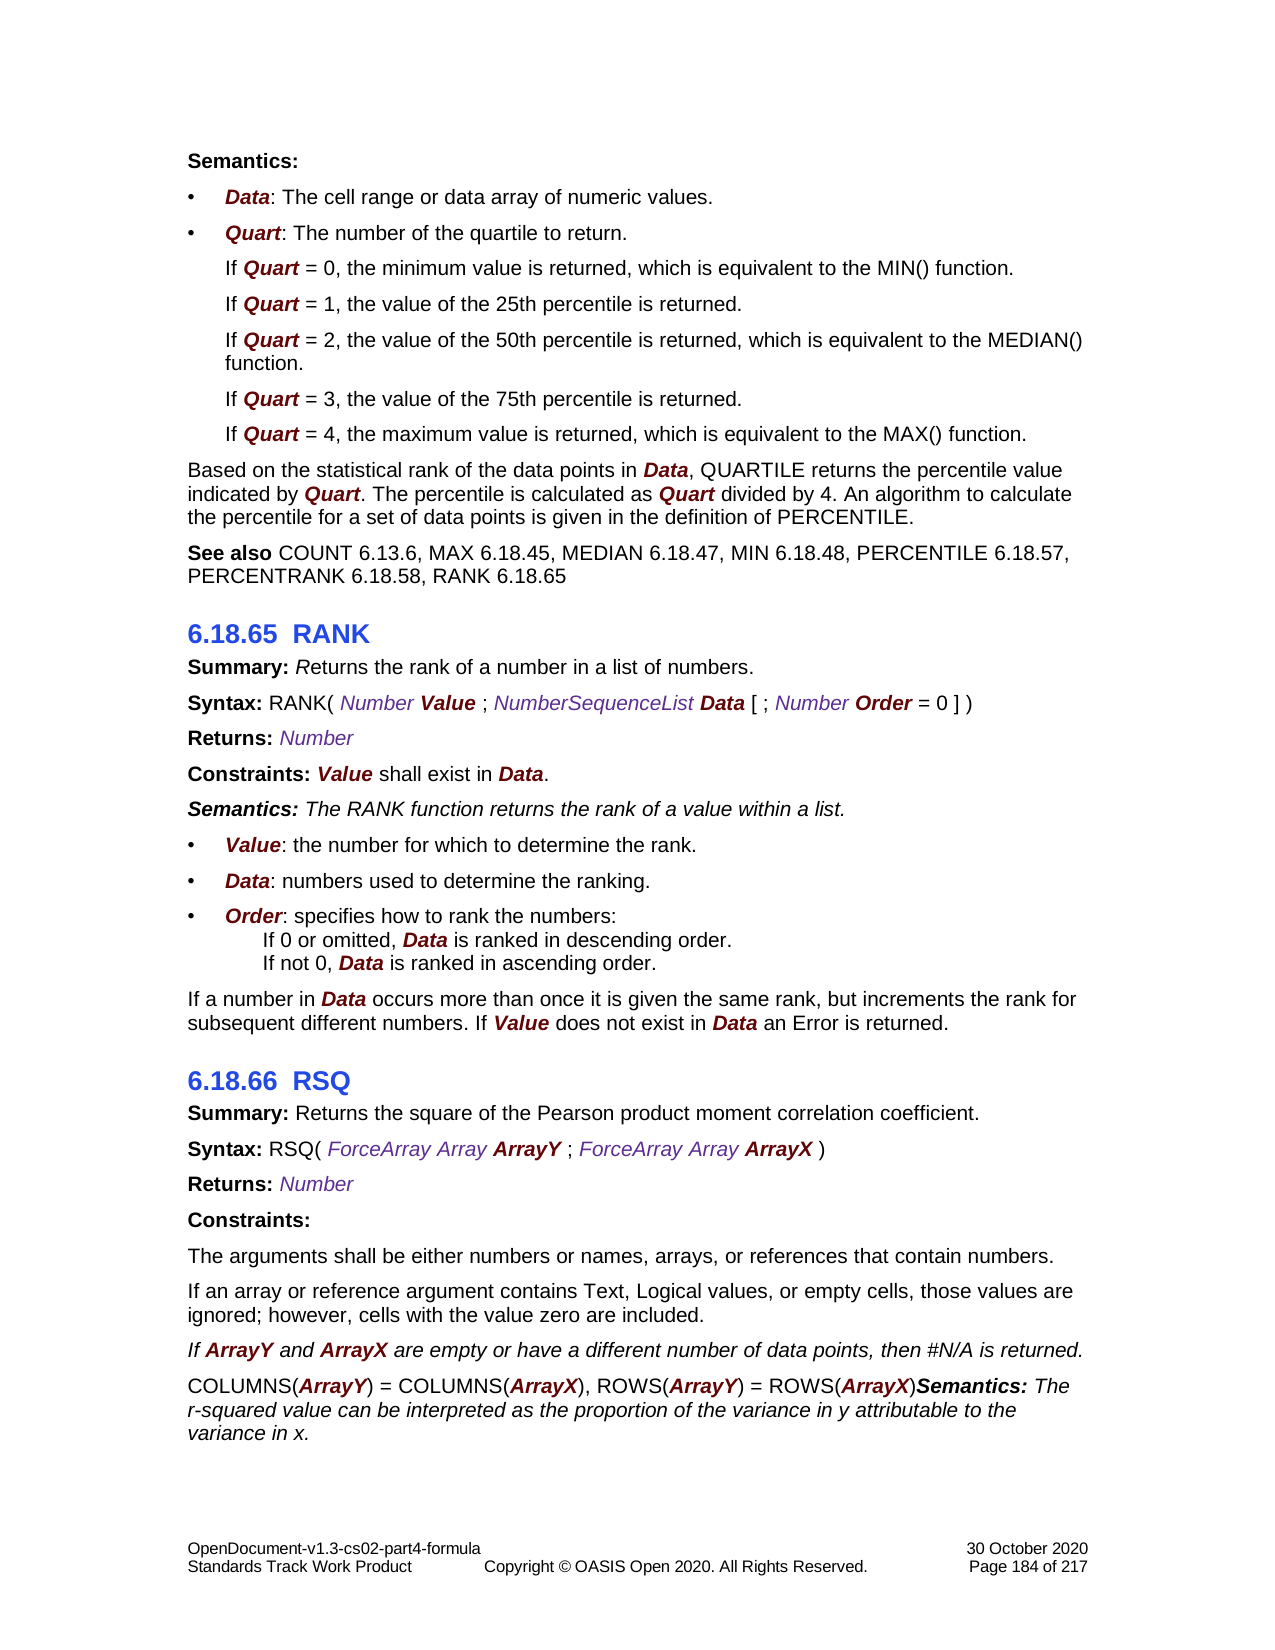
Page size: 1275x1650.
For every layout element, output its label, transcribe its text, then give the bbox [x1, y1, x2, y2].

text See also COUNT 6.13.6, MAX 6.18.45, MEDIAN 6.18.47, MIN 6.18.48, PERCENTILE 6.18.57, PERCENTRANK 6.18.58, RANK 6.18.65 [187, 541, 1088, 588]
list If Quart = 0, the minimum value is returned, which is equivalent to the MIN() function. [187, 257, 1088, 280]
list If Quart = 4, the maximum value is returned, which is equivalent to the MAX() function. [187, 423, 1088, 446]
list Order: specifies how to rank the numbers: If 0 or omitted, Data is ranked in descending order. If not 0, Data is ranked in ascending order. [187, 905, 1088, 975]
text Summary: Returns the square of the Pearson product moment correlation coefficient. [187, 1102, 1088, 1125]
subtitle RANK [187, 619, 1088, 649]
list If Quart = 1, the value of the 25th percentile is returned. [187, 292, 1088, 316]
text Returns: Number [187, 727, 1088, 750]
text Summary: Returns the rank of a number in a list of numbers. [187, 655, 1088, 679]
text Semantics: [187, 150, 1088, 173]
list Quart: The number of the quartile to return. [187, 221, 1088, 245]
text Semantics: The RANK function returns the rank of a value within a list. [187, 798, 1088, 821]
text Returns: Number [187, 1173, 1088, 1196]
text Syntax: RSQ( ForceArray Array ArrayY ; ForceArray Array ArrayX ) [187, 1137, 1088, 1161]
text If ArrayY and ArrayX are empty or have a different number of data points, then #N/A is returned. [187, 1339, 1088, 1362]
text Constraints: Value shall exist in Data. [187, 762, 1088, 786]
text The arguments shall be either numbers or names, arrays, or references that contain numbers. [187, 1244, 1088, 1268]
list Data: The cell range or data array of numeric values. [187, 186, 1088, 209]
text If an array or reference argument contains Text, Logical values, or empty cells, those values are ignored; however, cells with the value zero are included. [187, 1280, 1088, 1327]
list Data: numbers used to determine the ranking. [187, 869, 1088, 893]
list Value: the number for which to determine the rank. [187, 833, 1088, 857]
text If a number in Data occurs more than once it is given the same rank, but increments the rank for subsequent different numbers. If Value does not exist in Data an Error is returned. [187, 987, 1088, 1034]
text COLUMNS(ArrayY) = COLUMNS(ArrayX), ROWS(ArrayY) = ROWS(ArrayX)Semantics: The r-squared value can be interpreted as the proportion of the variance in y attributable to the variance in x. [187, 1374, 1088, 1445]
list If Quart = 2, the value of the 50th percentile is returned, which is equivalent to the MEDIAN() function. [187, 328, 1088, 375]
text Constraints: [187, 1208, 1088, 1232]
text Syntax: RANK( Number Value ; NumberSequenceList Data [ ; Number Order = 0 ] ) [187, 691, 1088, 714]
text Based on the statistical rank of the data points in Data, QUARTILE returns the percentile value indicated by Quart. The percentile is calculated as Quart divided by 4. An algorithm to calculate the percentile for a set of data points is given in the definition of PERCENTILE. [187, 458, 1088, 529]
list If Quart = 3, the value of the 75th percentile is returned. [187, 387, 1088, 411]
subtitle RSQ [187, 1066, 1088, 1096]
